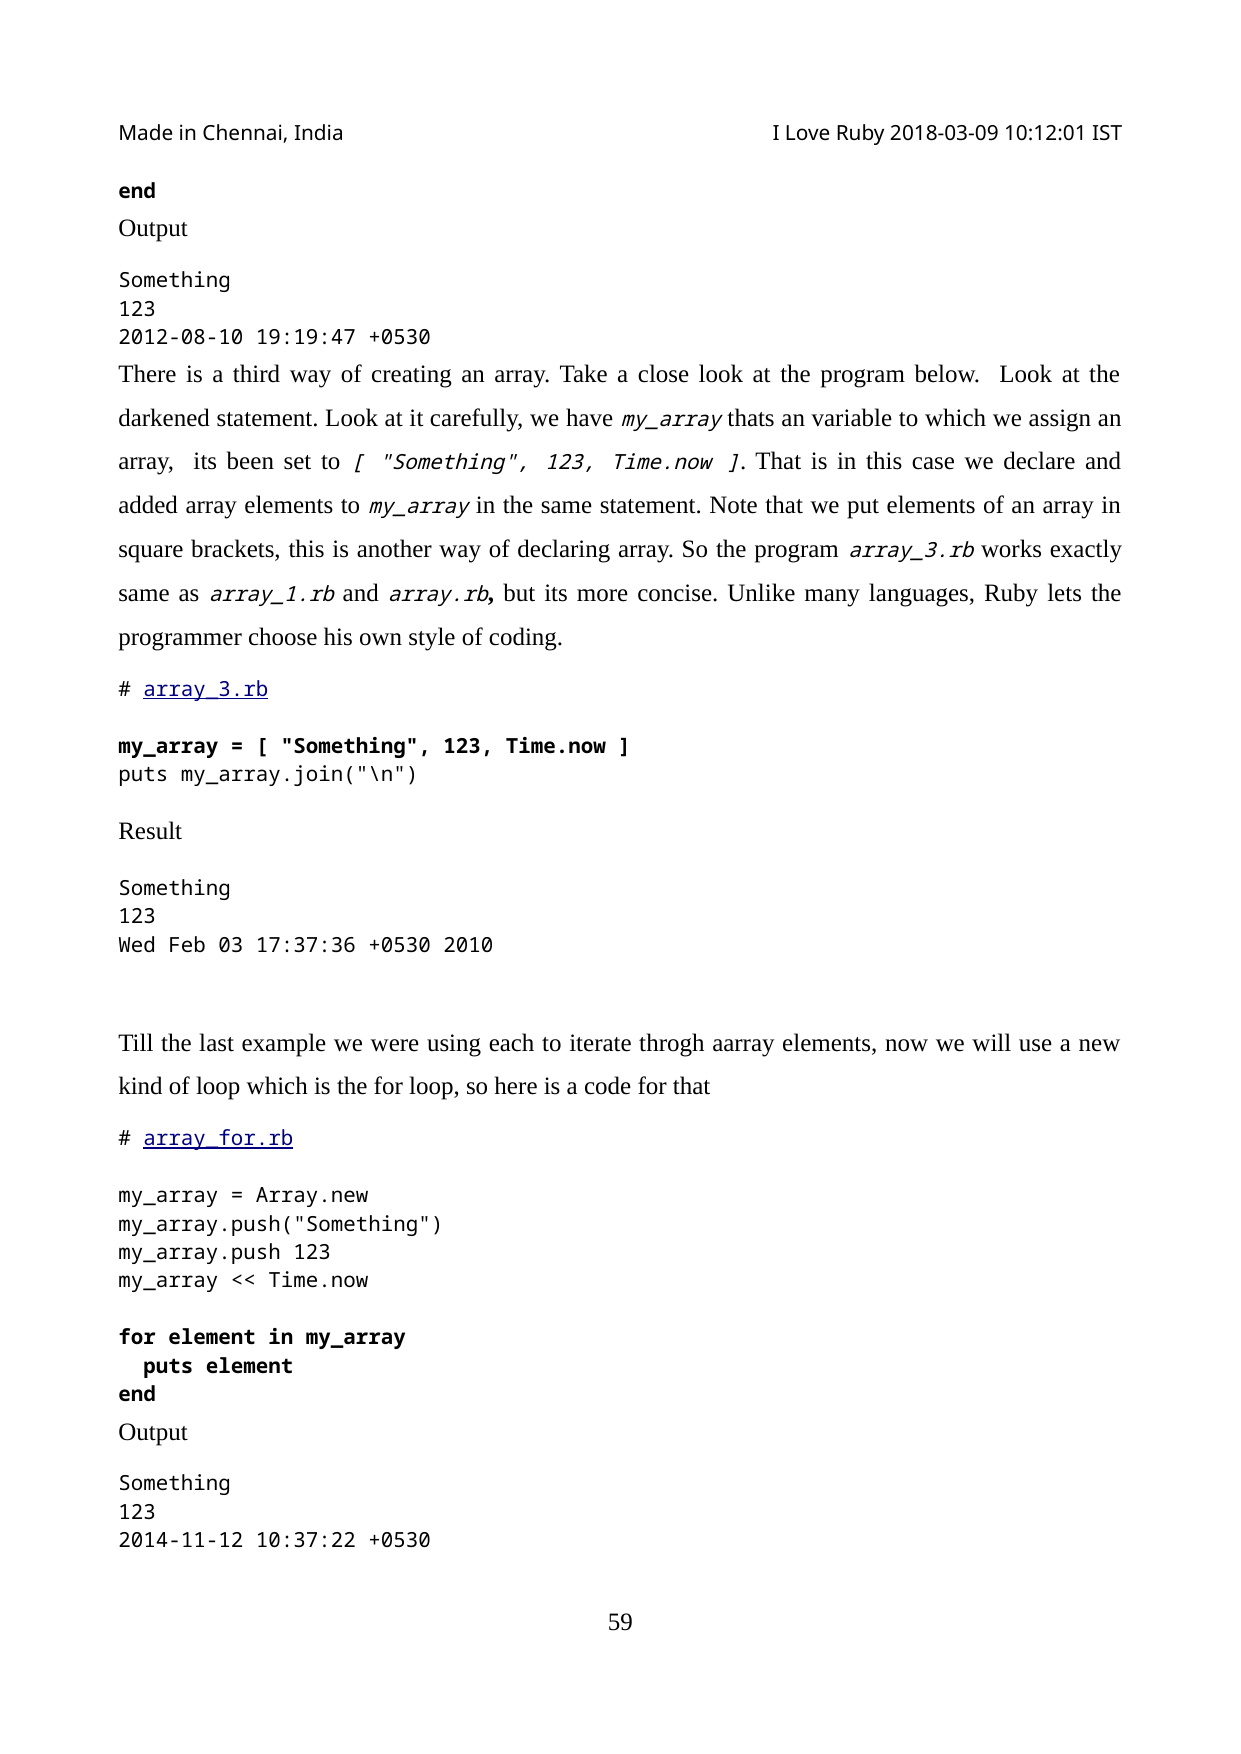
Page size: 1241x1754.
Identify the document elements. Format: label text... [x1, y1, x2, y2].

text Till the last example we were using each to iterate throgh aarray elements, now we will use a new kind of loop which is the for loop, so here is a code for that [118, 1028, 1122, 1100]
text Result [118, 816, 1122, 845]
text my_array.push("Something") [118, 1209, 1122, 1237]
text There is a third way of creating an array. Take a close look at the program below. Look at the darkened statement. Look at it carefully, we have my_array thats an variable to which we assign an array, its been set to [ "Something", 123, Time.now ]. That is in this case we declare and added array elements to my_array in the same statement. Note that we put elements of an array in square brackets, this is another way of declaring array. So the program array_3.rb works exactly same as array_1.rb and array.rb, but its more concise. Unlike many languages, Ruby lets the programmer choose his own style of coding. [118, 359, 1122, 651]
text # array_3.rb [118, 674, 1122, 702]
text for element in my_array [118, 1322, 1122, 1351]
text Wed Feb 03 17:37:36 +0530 2010 [118, 930, 1122, 958]
text # array_for.rb [118, 1123, 1122, 1152]
text 123 [118, 294, 1122, 322]
text 2014-11-12 10:37:22 +0530 [118, 1525, 1122, 1554]
text my_array.push 123 [118, 1237, 1122, 1266]
text puts element [118, 1351, 1122, 1379]
text 123 [118, 1497, 1122, 1525]
text end [118, 176, 1122, 204]
text 123 [118, 902, 1122, 930]
text Something [118, 1468, 1122, 1497]
text my_array = Array.new [118, 1180, 1122, 1209]
text Output [118, 1417, 1122, 1445]
text puts my_array.join("\n") [118, 759, 1122, 788]
text my_array << Time.now [118, 1266, 1122, 1294]
text Output [118, 213, 1122, 242]
text end [118, 1379, 1122, 1408]
text Something [118, 873, 1122, 902]
text 2012-08-10 19:19:47 +0530 [118, 322, 1122, 351]
text my_array = [ "Something", 123, Time.now ] [118, 731, 1122, 759]
text Something [118, 265, 1122, 294]
